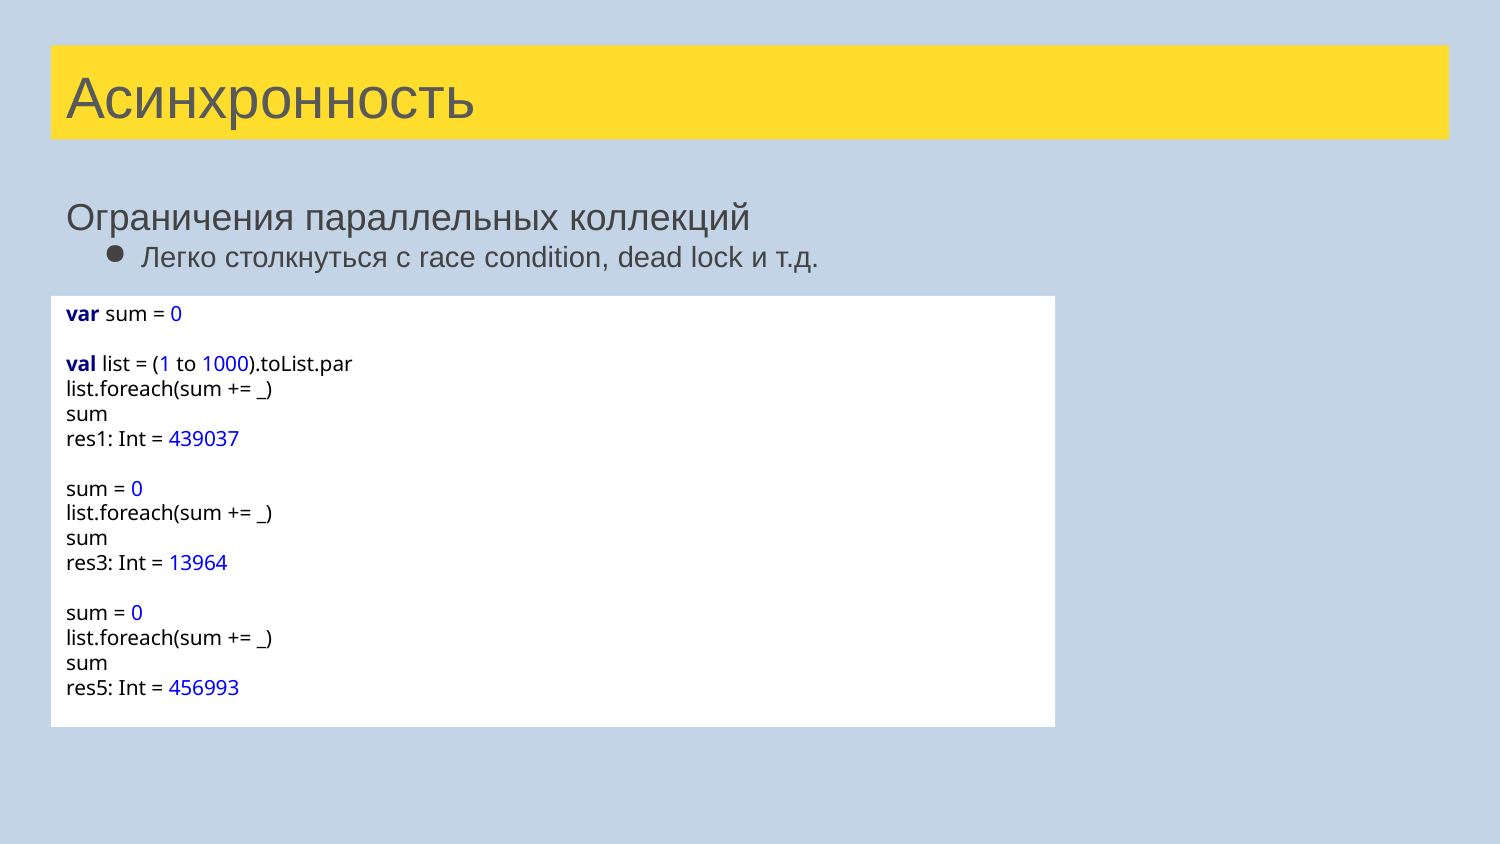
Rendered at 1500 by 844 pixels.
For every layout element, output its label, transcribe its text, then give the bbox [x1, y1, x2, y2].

title Асинхронность [51, 45, 1449, 140]
text_box Ограничения параллельных коллекций Легко столкнуться с race condition, dead lock и т.д. [51, 178, 1449, 759]
text_box var sum = 0 val list = (1 to 1000).toList.par list.foreach(sum += _) sum res1: Int = 439037 sum = 0 list.foreach(sum += _) sum res3: Int = 13964 sum = 0 list.foreach(sum += _) sum res5: Int = 456993 [51, 295, 1056, 727]
